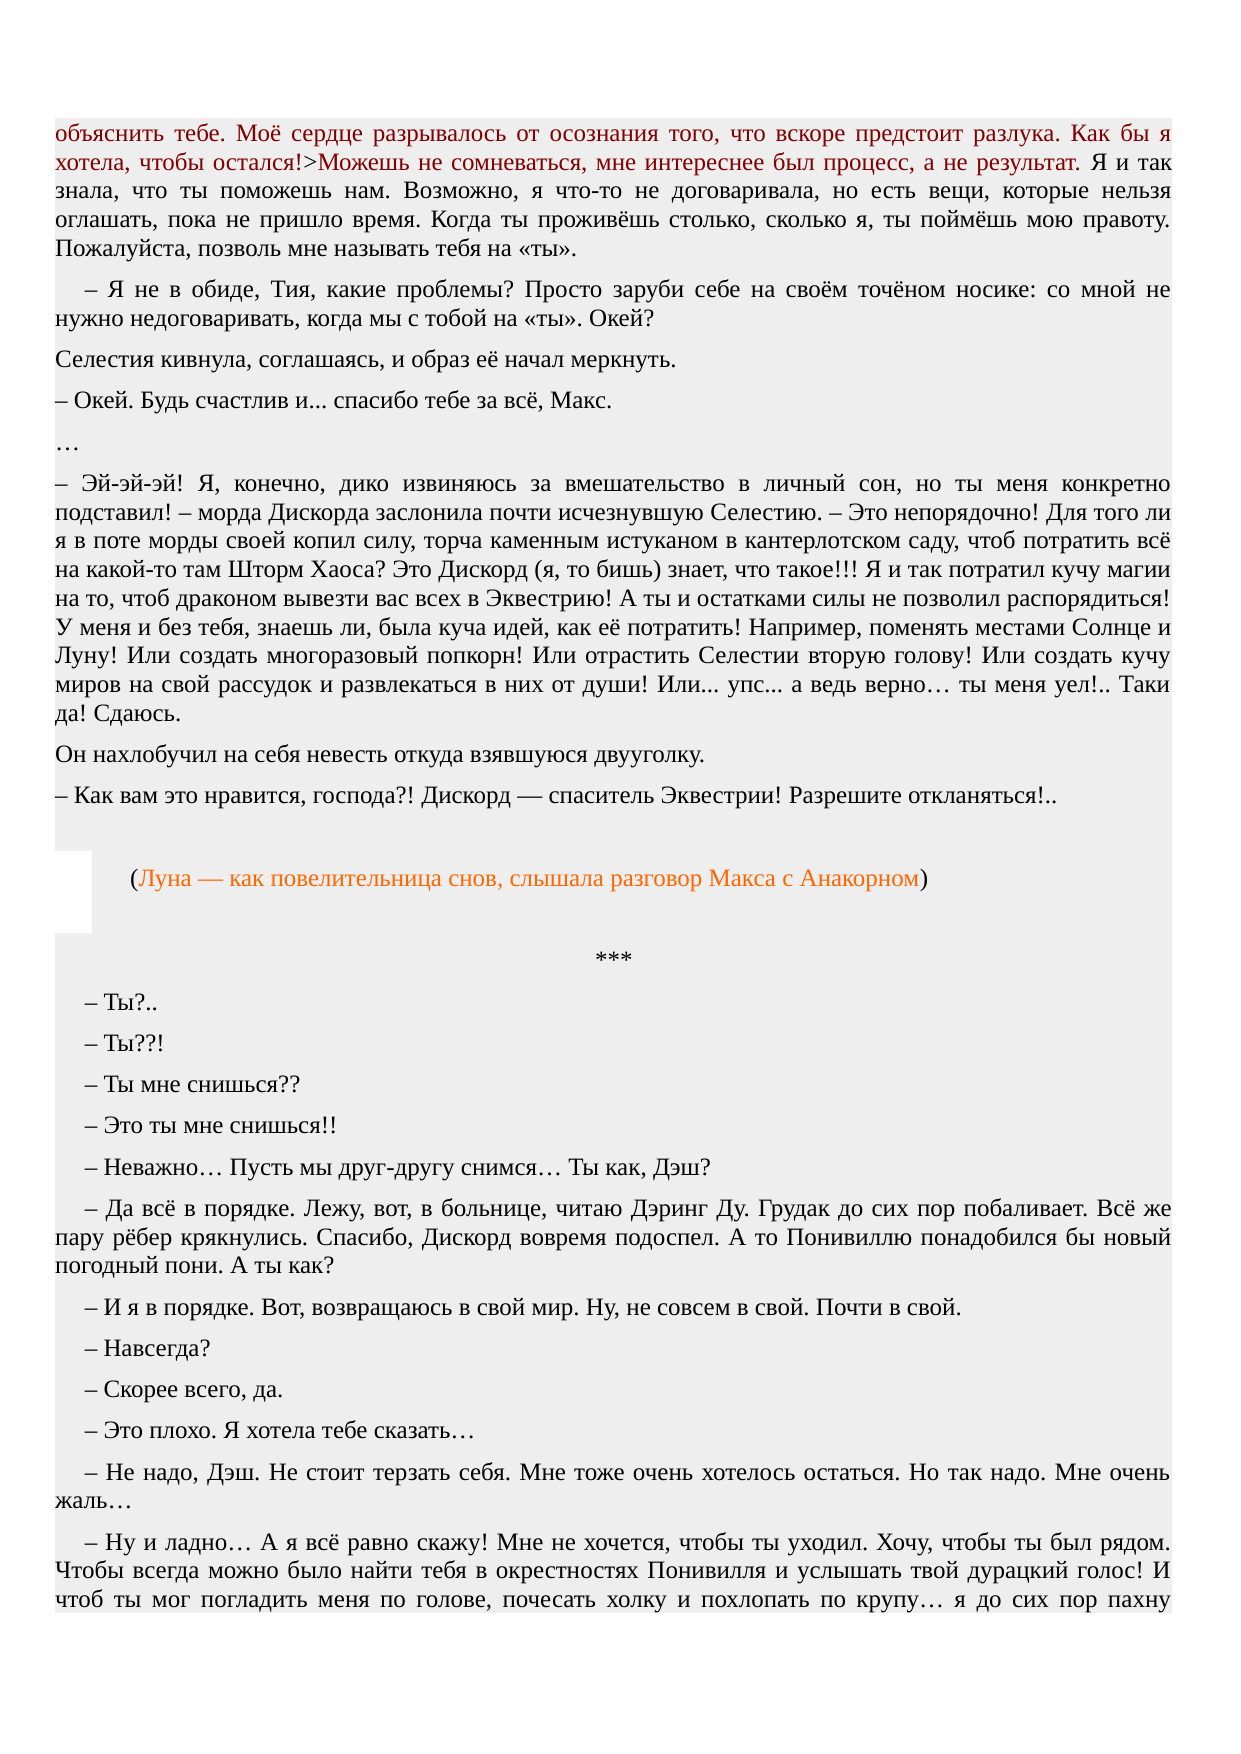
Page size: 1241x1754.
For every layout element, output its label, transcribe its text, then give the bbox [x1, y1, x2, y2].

text – Скорее всего, да. [55, 1374, 1172, 1403]
text – Навсегда? [55, 1333, 1172, 1362]
text *** [55, 946, 1172, 974]
text – Ты мне снишься?? [55, 1069, 1172, 1098]
text – Это ты мне снишься!! [55, 1111, 1172, 1139]
text – И я в порядке. Вот, возвращаюсь в свой мир. Ну, не совсем в свой. Почти в свой. [55, 1292, 1172, 1321]
text – Да всё в порядке. Лежу, вот, в больнице, читаю Дэринг Ду. Грудак до сих пор побаливает. Всё же пару рёбер крякнулись. Спасибо, Дискорд вовремя подоспел. А то Понивиллю понадобился бы новый погодный пони. А ты как? [55, 1193, 1172, 1279]
text – Ты?.. [55, 987, 1172, 1016]
text – Ну и ладно… А я всё равно скажу! Мне не хочется, чтобы ты уходил. Хочу, чтобы ты был рядом. Чтобы всегда можно было найти тебя в окрестностях Понивилля и услышать твой дурацкий голос! И чтоб ты мог погладить меня по голове, почесать холку и похлопать по крупу… я до сих пор пахну [55, 1527, 1172, 1613]
text – Не надо, Дэш. Не стоит терзать себя. Мне тоже очень хотелось остаться. Но так надо. Мне очень жаль… [55, 1457, 1172, 1514]
text – Эй-эй-эй! Я, конечно, дико извиняюсь за вмешательство в личный сон, но ты меня конкретно подставил! – морда Дискорда заслонила почти исчезнувшую Селестию. – Это непорядочно! Для того ли я в поте морды своей копил силу, торча каменным истуканом в кантерлотском саду, чтоб потратить всё на какой-то там Шторм Хаоса? Это Дискорд (я, то бишь) знает, что такое!!! Я и так потратил кучу магии на то, чтоб драконом вывезти вас всех в Эквестрию! А ты и остатками силы не позволил распорядиться! У меня и без тебя, знаешь ли, была куча идей, как её потратить! Например, поменять местами Солнце и Луну! Или создать многоразовый попкорн! Или отрастить Селестии вторую голову! Или создать кучу миров на свой рассудок и развлекаться в них от души! Или... упс... а ведь верно… ты меня уел!.. Таки да! Сдаюсь. [55, 468, 1172, 727]
text – Окей. Будь счастлив и... спасибо тебе за всё, Макс. [55, 386, 1172, 414]
text – Это плохо. Я хотела тебе сказать… [55, 1416, 1172, 1444]
text – Неважно… Пусть мы друг-другу снимся… Ты как, Дэш? [55, 1152, 1172, 1181]
text Он нахлобучил на себя невесть откуда взявшуюся двууголку. [55, 739, 1172, 768]
text … [55, 427, 1172, 456]
text объяснить тебе. Моё сердце разрывалось от осознания того, что вскоре предстоит разлука. Как бы я хотела, чтобы остался!>Можешь не сомневаться, мне интереснее был процесс, а не результат. Я и так знала, что ты поможешь нам. Возможно, я что-то не договаривала, но есть вещи, которые нельзя оглашать, пока не пришло время. Когда ты проживёшь столько, сколько я, ты поймёшь мою правоту. Пожалуйста, позволь мне называть тебя на «ты». [55, 118, 1172, 262]
list (Луна — как повелительница снов, слышала разговор Макса с Анакорном) [92, 863, 1172, 892]
text – Ты??! [55, 1028, 1172, 1057]
text – Я не в обиде, Тия, какие проблемы? Просто заруби себе на своём точёном носике: со мной не нужно недоговаривать, когда мы с тобой на «ты». Окей? [55, 274, 1172, 332]
text – Как вам это нравится, господа?! Дискорд — спаситель Эквестрии! Разрешите откланяться!.. [55, 781, 1172, 809]
text Селестия кивнула, соглашаясь, и образ её начал меркнуть. [55, 344, 1172, 373]
